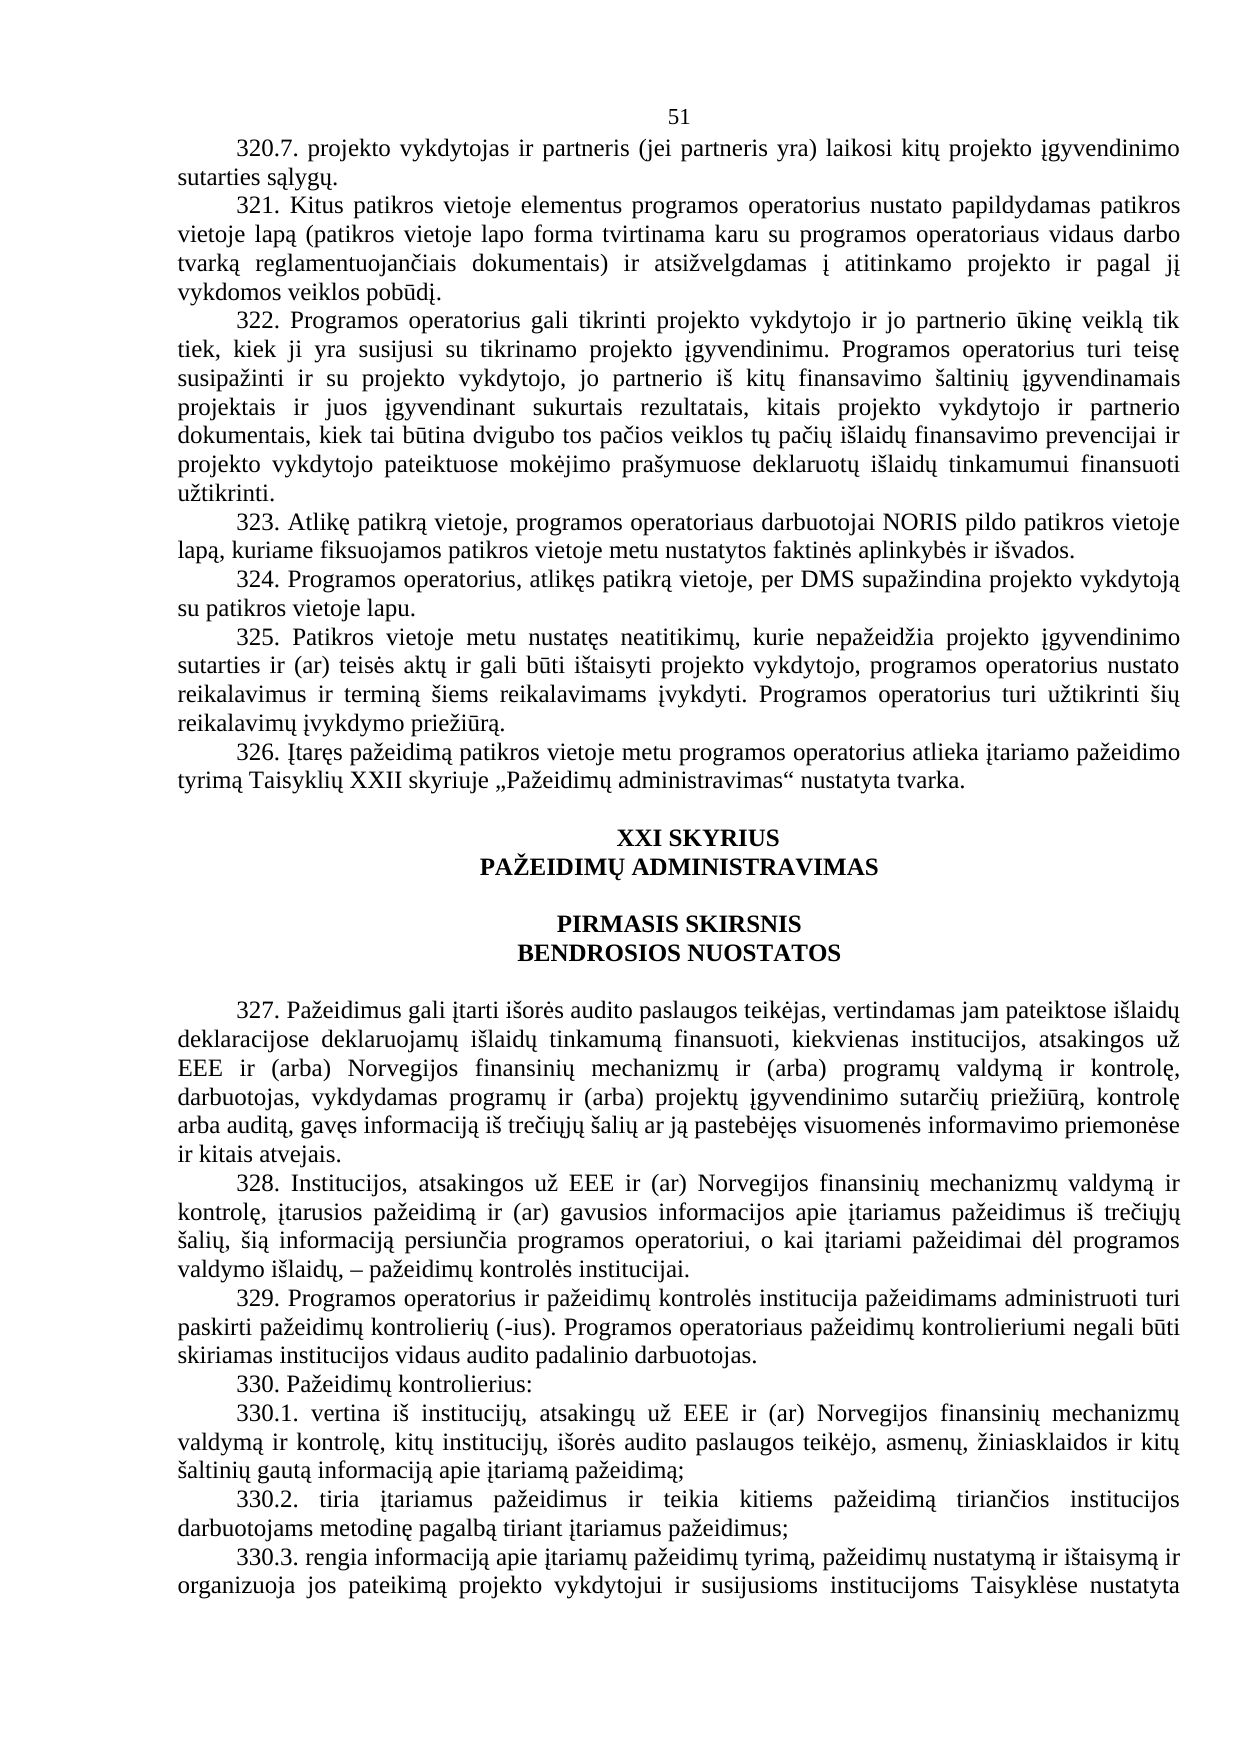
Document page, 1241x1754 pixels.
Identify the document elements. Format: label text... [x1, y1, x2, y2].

text PIRMASIS SKIRSNIS [177, 909, 1181, 938]
text 327. Pažeidimus gali įtarti išorės audito paslaugos teikėjas, vertindamas jam pateiktose išlaidų deklaracijose deklaruojamų išlaidų tinkamumą finansuoti, kiekvienas institucijos, atsakingos už EEE ir (arba) Norvegijos finansinių mechanizmų ir (arba) programų valdymą ir kontrolę, darbuotojas, vykdydamas programų ir (arba) projektų įgyvendinimo sutarčių priežiūrą, kontrolę arba auditą, gavęs informaciją iš trečiųjų šalių ar ją pastebėjęs visuomenės informavimo priemonėse ir kitais atvejais. [177, 995, 1181, 1168]
text 323. Atlikę patikrą vietoje, programos operatoriaus darbuotojai NORIS pildo patikros vietoje lapą, kuriame fiksuojamos patikros vietoje metu nustatytos faktinės aplinkybės ir išvados. [177, 507, 1181, 564]
text 325. Patikros vietoje metu nustatęs neatitikimų, kurie nepažeidžia projekto įgyvendinimo sutarties ir (ar) teisės aktų ir gali būti ištaisyti projekto vykdytojo, programos operatorius nustato reikalavimus ir terminą šiems reikalavimams įvykdyti. Programos operatorius turi užtikrinti šių reikalavimų įvykdymo priežiūrą. [177, 622, 1181, 737]
text 329. Programos operatorius ir pažeidimų kontrolės institucija pažeidimams administruoti turi paskirti pažeidimų kontrolierių (-ius). Programos operatoriaus pažeidimų kontrolieriumi negali būti skiriamas institucijos vidaus audito padalinio darbuotojas. [177, 1283, 1181, 1369]
text 328. Institucijos, atsakingos už EEE ir (ar) Norvegijos finansinių mechanizmų valdymą ir kontrolę, įtarusios pažeidimą ir (ar) gavusios informacijos apie įtariamus pažeidimus iš trečiųjų šalių, šią informaciją persiunčia programos operatoriui, o kai įtariami pažeidimai dėl programos valdymo išlaidų, – pažeidimų kontrolės institucijai. [177, 1168, 1181, 1283]
text BENDROSIOS NUOSTATOS [177, 938, 1181, 967]
text 330.2. tiria įtariamus pažeidimus ir teikia kitiems pažeidimą tiriančios institucijos darbuotojams metodinę pagalbą tiriant įtariamus pažeidimus; [177, 1484, 1181, 1542]
text 321. Kitus patikros vietoje elementus programos operatorius nustato papildydamas patikros vietoje lapą (patikros vietoje lapo forma tvirtinama karu su programos operatoriaus vidaus darbo tvarką reglamentuojančiais dokumentais) ir atsižvelgdamas į atitinkamo projekto ir pagal jį vykdomos veiklos pobūdį. [177, 190, 1181, 305]
text 326. Įtaręs pažeidimą patikros vietoje metu programos operatorius atlieka įtariamo pažeidimo tyrimą Taisyklių XXII skyriuje „Pažeidimų administravimas“ nustatyta tvarka. [177, 737, 1181, 794]
text 322. Programos operatorius gali tikrinti projekto vykdytojo ir jo partnerio ūkinę veiklą tik tiek, kiek ji yra susijusi su tikrinamo projekto įgyvendinimu. Programos operatorius turi teisę susipažinti ir su projekto vykdytojo, jo partnerio iš kitų finansavimo šaltinių įgyvendinamais projektais ir juos įgyvendinant sukurtais rezultatais, kitais projekto vykdytojo ir partnerio dokumentais, kiek tai būtina dvigubo tos pačios veiklos tų pačių išlaidų finansavimo prevencijai ir projekto vykdytojo pateiktuose mokėjimo prašymuose deklaruotų išlaidų tinkamumui finansuoti užtikrinti. [177, 305, 1181, 507]
text 320.7. projekto vykdytojas ir partneris (jei partneris yra) laikosi kitų projekto įgyvendinimo sutarties sąlygų. [177, 133, 1181, 190]
text 330. Pažeidimų kontrolierius: [177, 1369, 1181, 1398]
text Pažeidimų ADMINISTRAVImas [177, 852, 1181, 880]
text 324. Programos operatorius, atlikęs patikrą vietoje, per DMS supažindina projekto vykdytoją su patikros vietoje lapu. [177, 564, 1181, 622]
text XXI SKYRIUS [215, 823, 1181, 852]
text 330.3. rengia informaciją apie įtariamų pažeidimų tyrimą, pažeidimų nustatymą ir ištaisymą ir organizuoja jos pateikimą projekto vykdytojui ir susijusioms institucijoms Taisyklėse nustatyta [177, 1542, 1181, 1599]
text 330.1. vertina iš institucijų, atsakingų už EEE ir (ar) Norvegijos finansinių mechanizmų valdymą ir kontrolę, kitų institucijų, išorės audito paslaugos teikėjo, asmenų, žiniasklaidos ir kitų šaltinių gautą informaciją apie įtariamą pažeidimą; [177, 1398, 1181, 1484]
